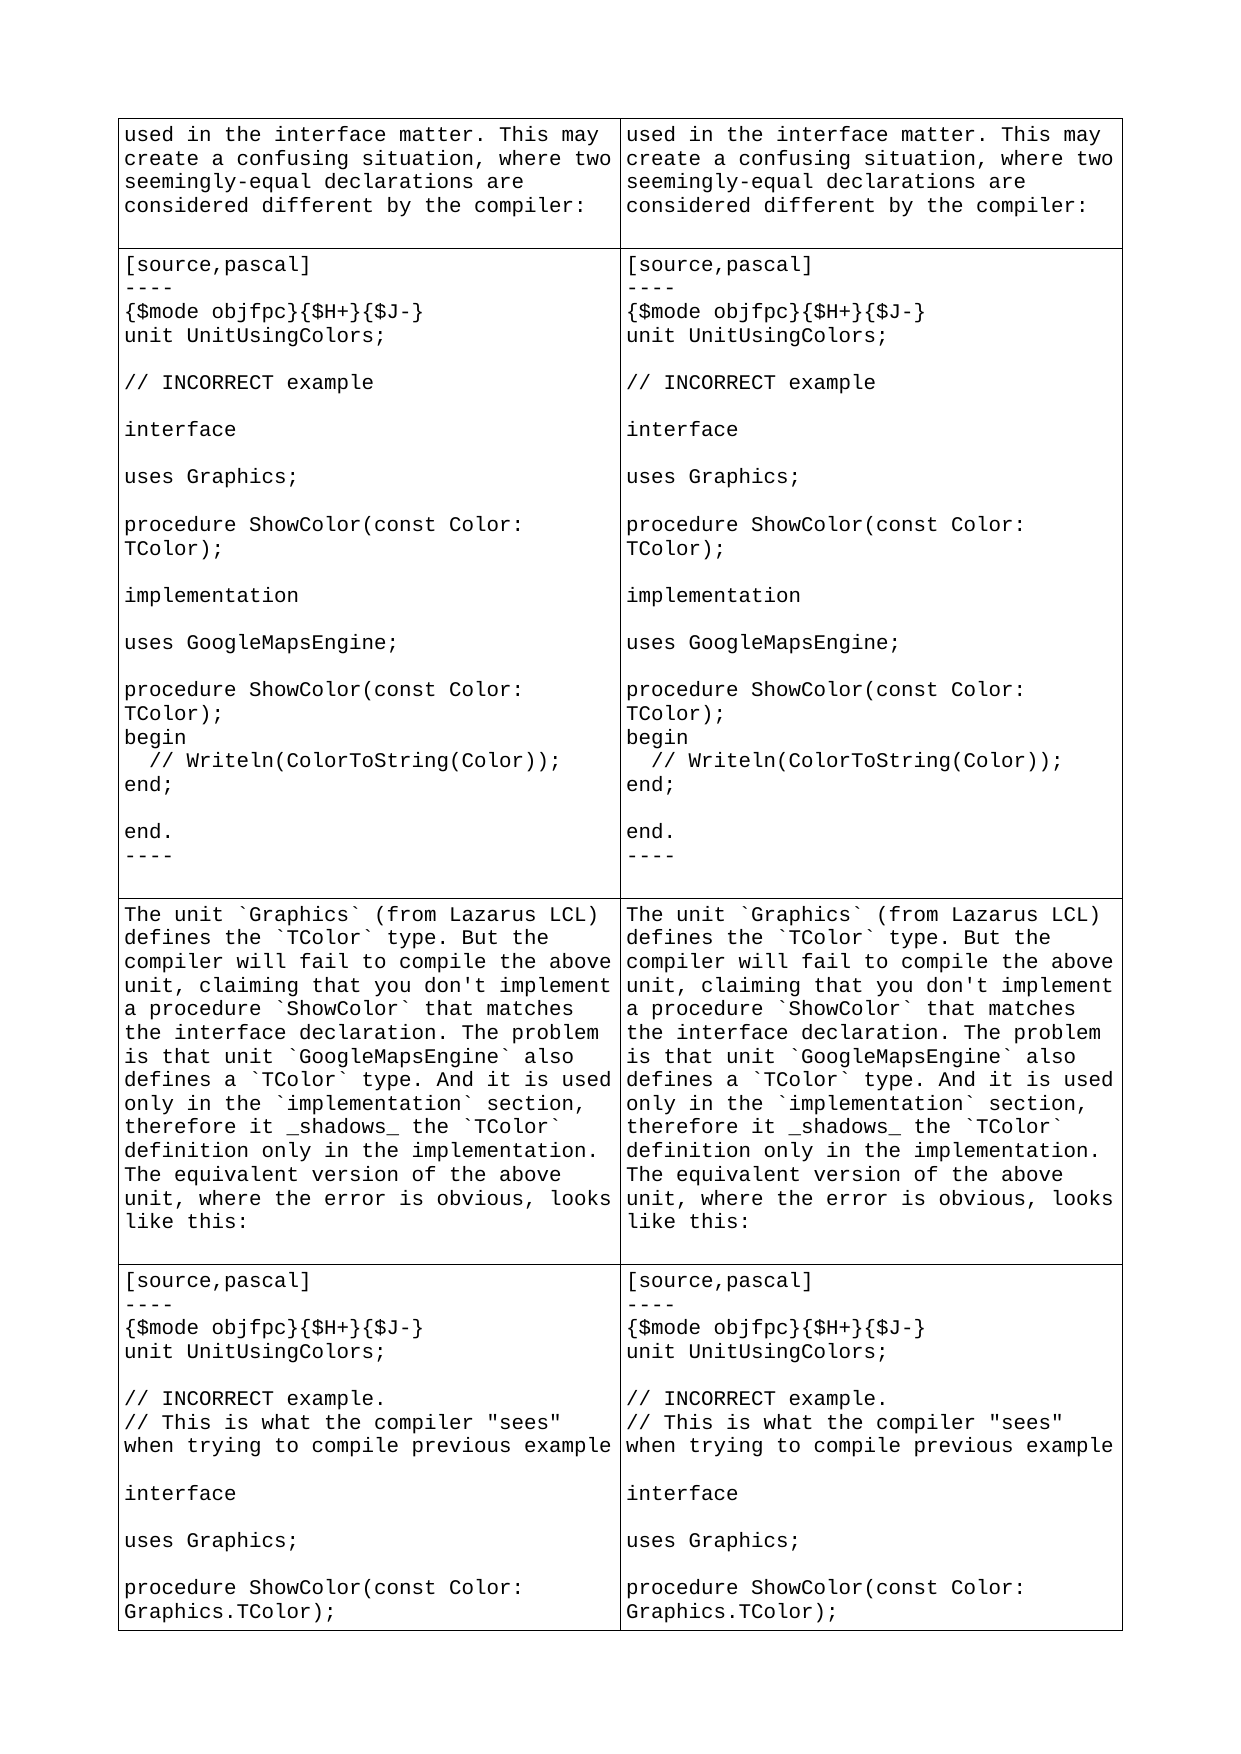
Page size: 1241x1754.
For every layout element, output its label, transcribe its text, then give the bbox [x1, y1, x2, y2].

table_cell The unit `Graphics` (from Lazarus LCL) defines the `TColor` type. But the compiler will fail to compile the above unit, claiming that you don't implement a procedure `ShowColor` that matches the interface declaration. The problem is that unit `GoogleMapsEngine` also defines a `TColor` type. And it is used only in the `implementation` section, therefore it _shadows_ the `TColor` definition only in the implementation. The equivalent version of the above unit, where the error is obvious, looks like this: [119, 899, 620, 1264]
table_cell [source,pascal] ---- {$mode objfpc}{$H+}{$J-} unit UnitUsingColors; // INCORRECT example. // This is what the compiler "sees" when trying to compile previous example interface uses Graphics; procedure ShowColor(const Color: Graphics.TColor); [119, 1265, 620, 1630]
table_cell [source,pascal] ---- {$mode objfpc}{$H+}{$J-} unit UnitUsingColors; // INCORRECT example interface uses Graphics; procedure ShowColor(const Color: TColor); implementation uses GoogleMapsEngine; procedure ShowColor(const Color: TColor); begin // Writeln(ColorToString(Color)); end; end. ---- [119, 249, 620, 898]
table_cell used in the interface matter. This may create a confusing situation, where two seemingly-equal declarations are considered different by the compiler: [621, 119, 1122, 248]
table_cell [source,pascal] ---- {$mode objfpc}{$H+}{$J-} unit UnitUsingColors; // INCORRECT example interface uses Graphics; procedure ShowColor(const Color: TColor); implementation uses GoogleMapsEngine; procedure ShowColor(const Color: TColor); begin // Writeln(ColorToString(Color)); end; end. ---- [621, 249, 1122, 898]
table_cell used in the interface matter. This may create a confusing situation, where two seemingly-equal declarations are considered different by the compiler: [119, 119, 620, 248]
table_cell [source,pascal] ---- {$mode objfpc}{$H+}{$J-} unit UnitUsingColors; // INCORRECT example. // This is what the compiler "sees" when trying to compile previous example interface uses Graphics; procedure ShowColor(const Color: Graphics.TColor); [621, 1265, 1122, 1630]
table_cell The unit `Graphics` (from Lazarus LCL) defines the `TColor` type. But the compiler will fail to compile the above unit, claiming that you don't implement a procedure `ShowColor` that matches the interface declaration. The problem is that unit `GoogleMapsEngine` also defines a `TColor` type. And it is used only in the `implementation` section, therefore it _shadows_ the `TColor` definition only in the implementation. The equivalent version of the above unit, where the error is obvious, looks like this: [621, 899, 1122, 1264]
